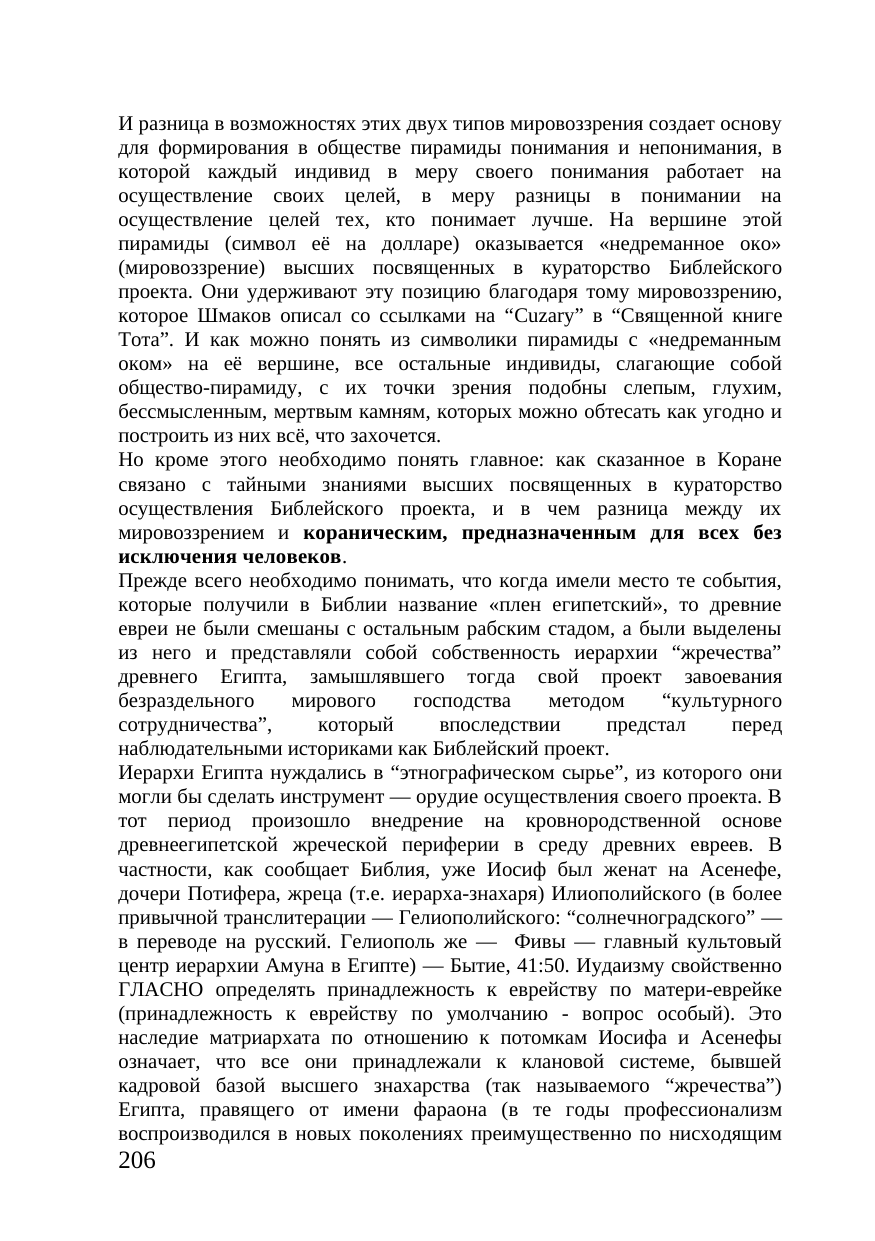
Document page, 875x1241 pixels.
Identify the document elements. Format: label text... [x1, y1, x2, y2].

text И разница в возможностях этих двух типов мировоззрения создает основу для формирования в обществе пирамиды понимания и непонимания, в которой каждый индивид в меру своего понимания работает на осуществление своих целей, в меру разницы в понимании на осуществление целей тех, кто понимает лучше. На вершине этой пирамиды (символ её на долларе) оказывается «недреманное око» (мировоззрение) высших посвященных в кураторство Библейского проекта. Они удерживают эту позицию благодаря тому мировоззрению, которое Шмаков описал со ссылками на “Cuzary” в “Священной книге Тота”. И как можно понять из символики пирамиды с «недреманным оком» на её вершине, все остальные индивиды, слагающие собой общество-пирамиду, с их точки зрения подобны слепым, глухим, бессмысленным, мертвым камням, которых можно обтесать как угодно и построить из них всё, что захочется. [118, 111, 783, 447]
text Иерархи Египта нуждались в “этнографическом сырье”, из которого они могли бы сделать инструмент — орудие осуществления своего проекта. В тот период произошло внедрение на кровнородственной основе древнеегипетской жреческой периферии в среду древних евреев. В частности, как сообщает Библия, уже Иосиф был женат на Асенефе, дочери Потифера, жреца (т.е. иерарха-знахаря) Илиополийского (в более привычной транслитерации — Гелиополийского: “солнечноградского” — в переводе на русский. Гелиополь же — Фивы — главный культовый центр иерархии Амуна в Египте) — Бытие, 41:50. Иудаизму свойственно ГЛАСНО определять принадлежность к еврейству по матери-еврейке (принадлежность к еврейству по умолчанию - вопрос особый). Это наследие матриархата по отношению к потомкам Иосифа и Асенефы означает, что все они принадлежали к клановой системе, бывшей кадровой базой высшего знахарства (так называемого “жречества”) Египта, правящего от имени фараона (в те годы профессионализм воспроизводился в новых поколениях преимущественно по нисходящим [118, 760, 783, 1145]
text Прежде всего необходимо понимать, что когда имели место те события, которые получили в Библии название «плен египетский», то древние евреи не были смешаны с остальным рабским стадом, а были выделены из него и представляли собой собственность иерархии “жречества” древнего Египта, замышлявшего тогда свой проект завоевания безраздельного мирового господства методом “культурного сотрудничества”, который впоследствии предстал перед наблюдательными историками как Библейский проект. [118, 568, 783, 760]
text Но кроме этого необходимо понять главное: как сказанное в Коране связано с тайными знаниями высших посвященных в кураторство осуществления Библейского проекта, и в чем разница между их мировоззрением и кораническим, предназначенным для всех без исключения человеков. [118, 447, 783, 568]
